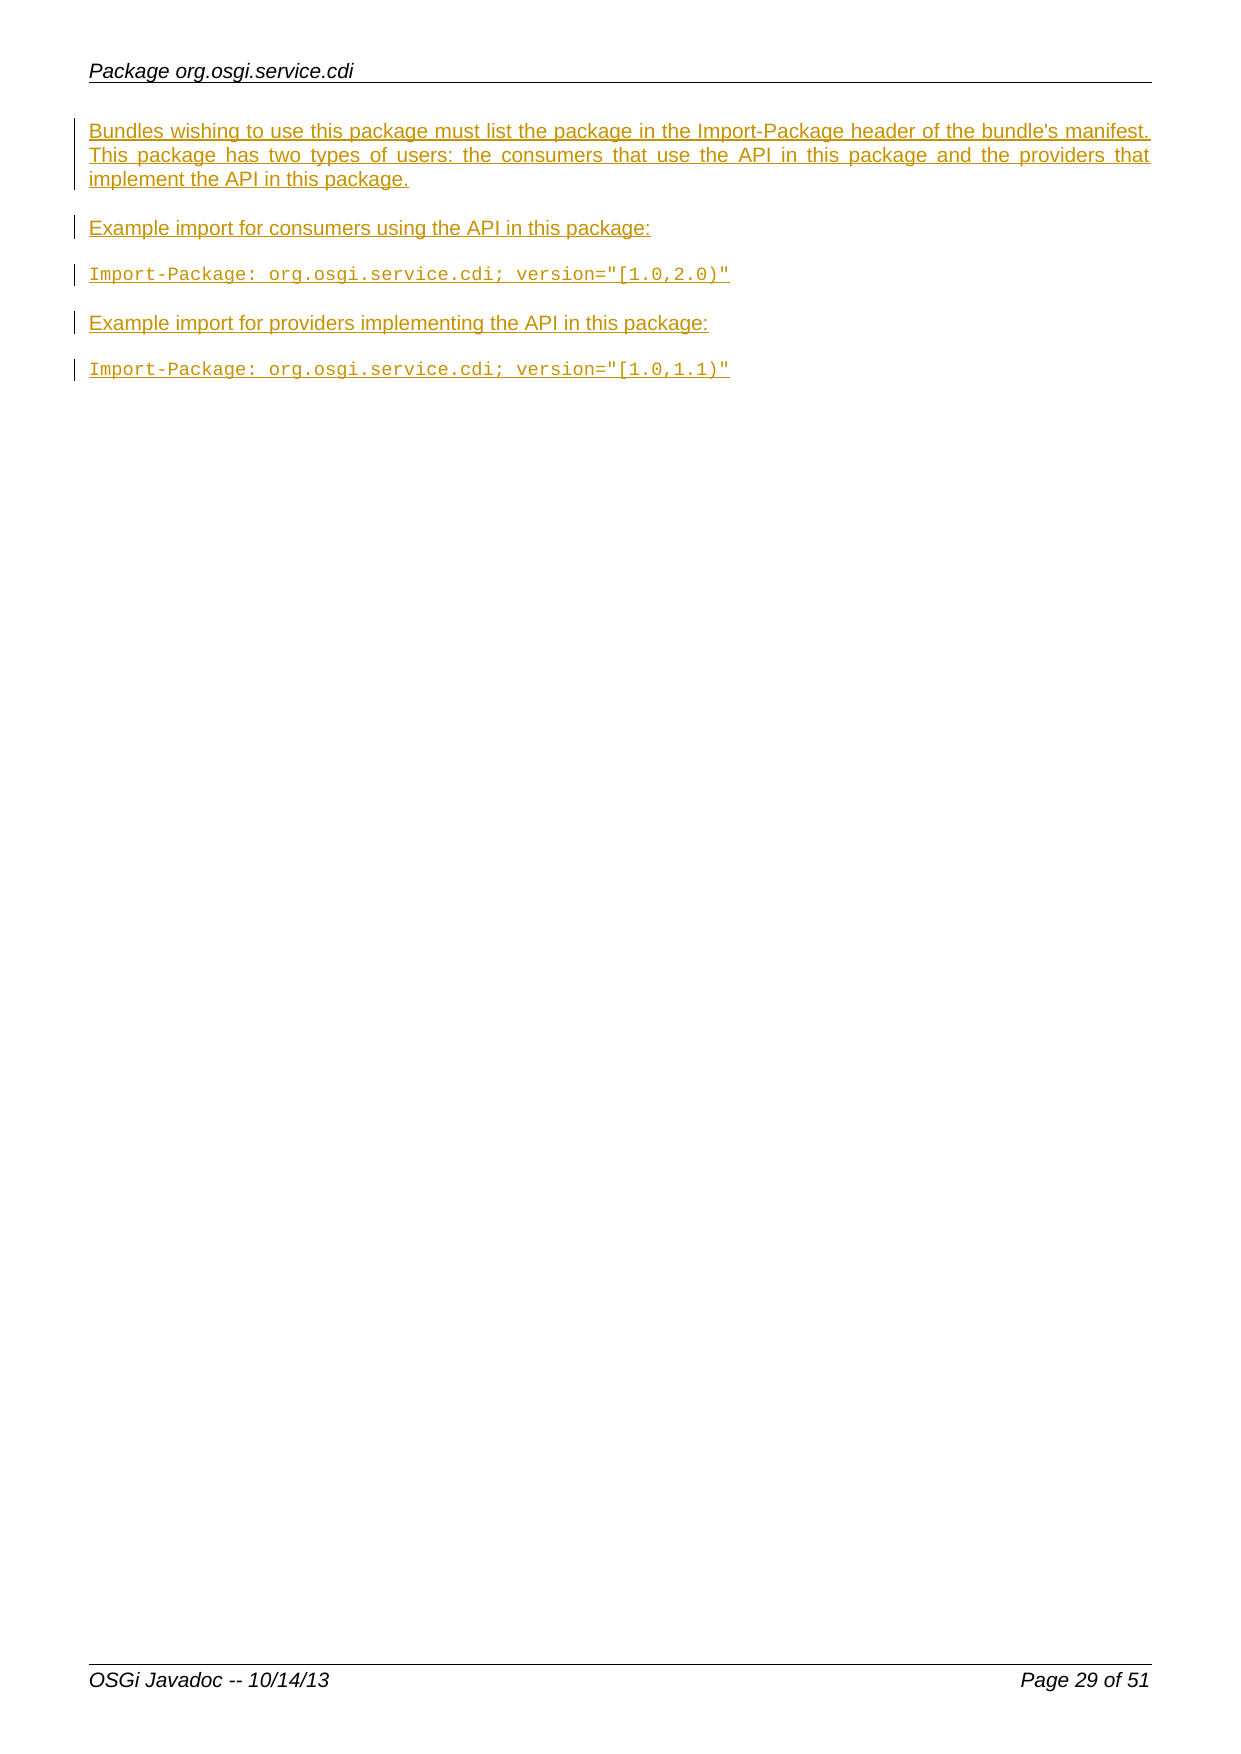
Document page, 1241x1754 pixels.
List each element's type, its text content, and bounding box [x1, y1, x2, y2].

text Example import for providers implementing the API in this package: [88, 311, 1152, 334]
text Import-Package: org.osgi.service.cdi; version="[1.0,1.1)" [88, 359, 1152, 381]
text Import-Package: org.osgi.service.cdi; version="[1.0,2.0)" [88, 264, 1152, 286]
text Bundles wishing to use this package must list the package in the Import-Package header of the bundle's manifest. This package has two types of users: the consumers that use the API in this package and the providers that implement the API in this package. [88, 118, 1152, 190]
text Example import for consumers using the API in this package: [88, 215, 1152, 239]
